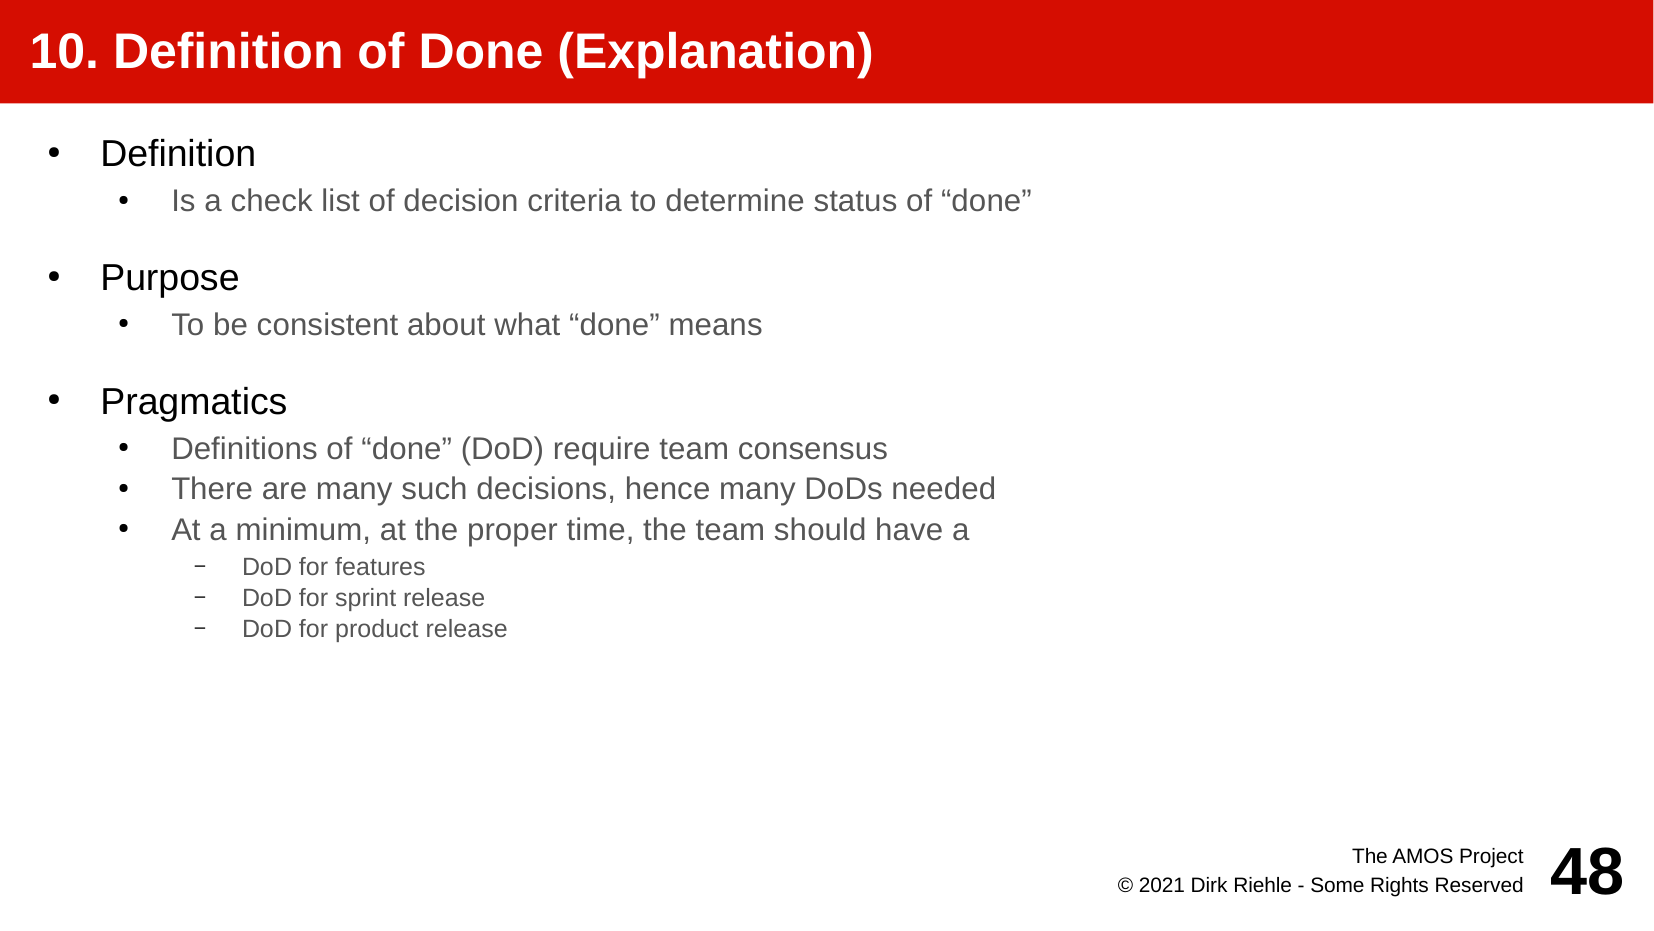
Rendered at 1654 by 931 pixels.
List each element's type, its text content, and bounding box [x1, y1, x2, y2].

list Definition Is a check list of decision criteria to determine status of “done” Purpose To be consistent about what “done” means Pragmatics Definitions of “done” (DoD) require team consensus There are many such decisions, hence many DoDs needed At a minimum, at the proper time, the team should have a DoD for features DoD for sprint release DoD for product release [29, 132, 1625, 813]
title 10. Definition of Done (Explanation) [0, 0, 1654, 104]
